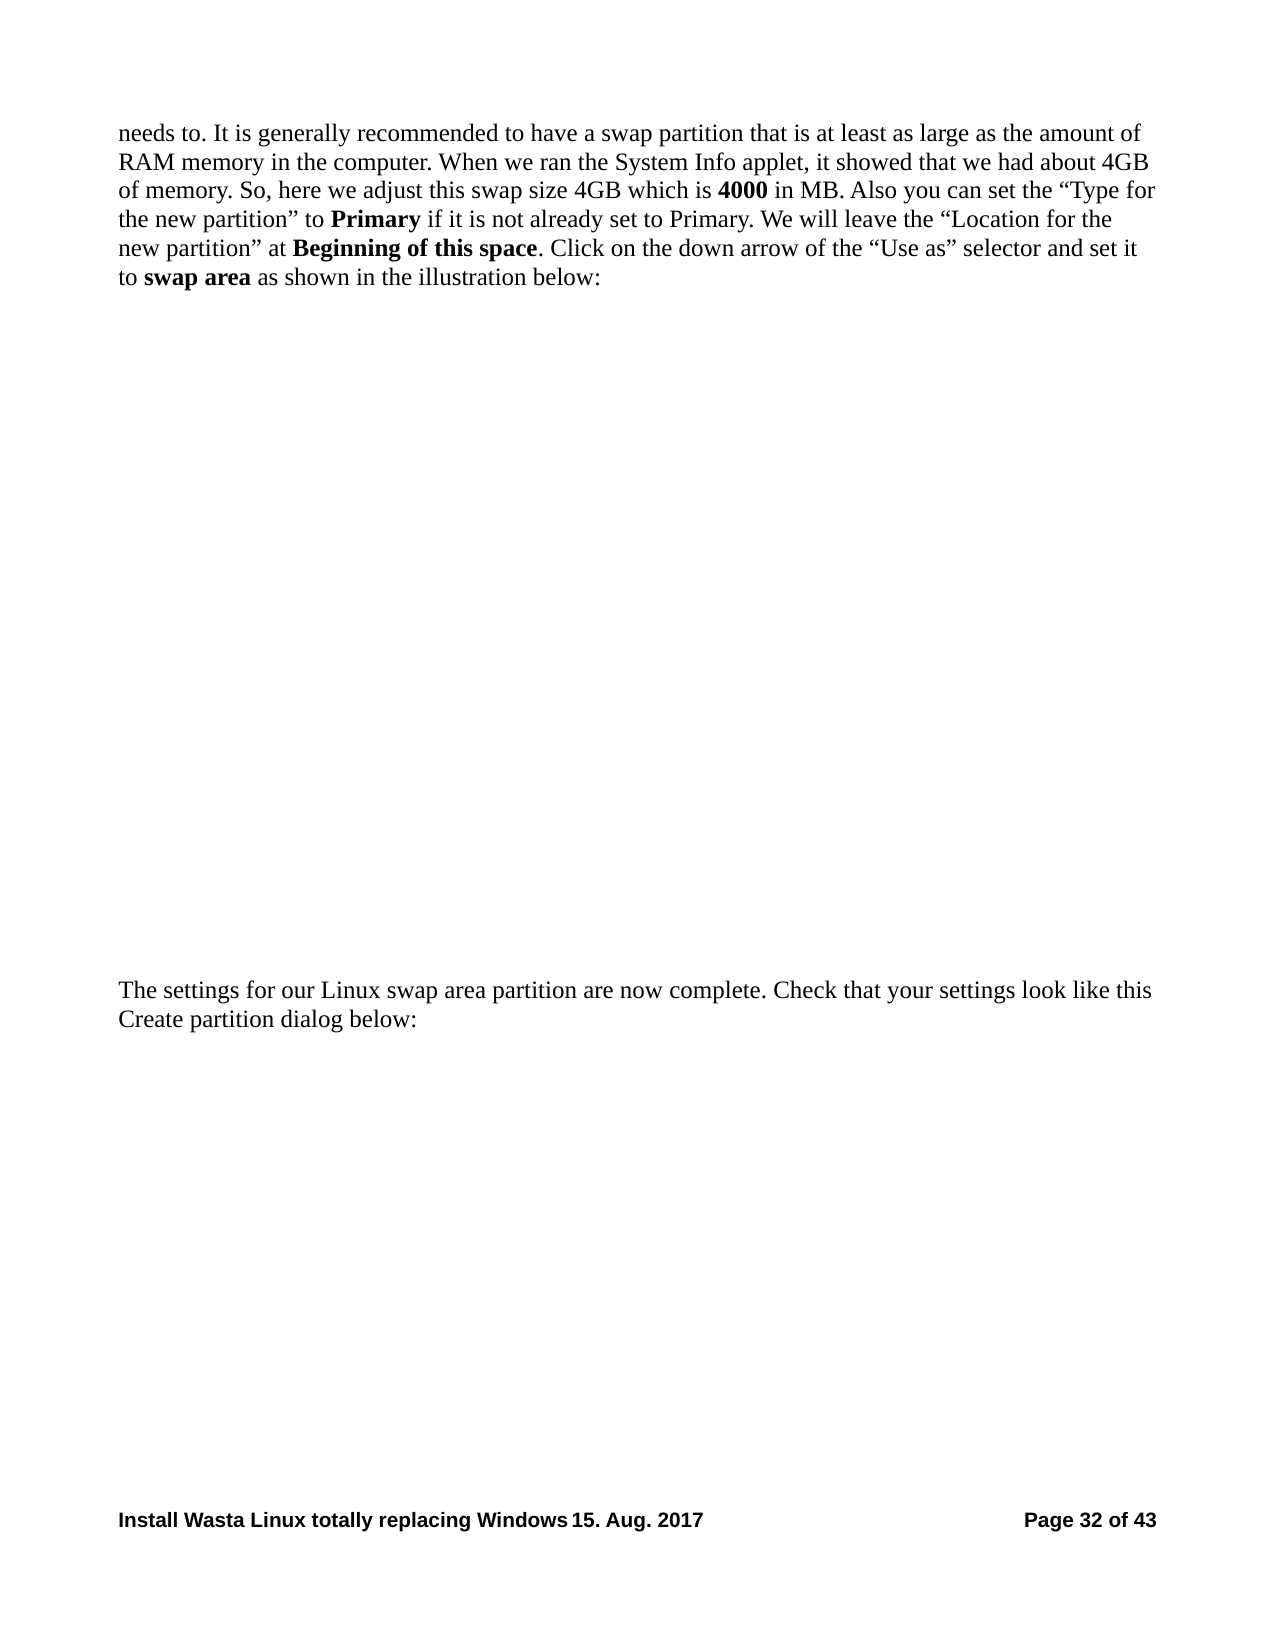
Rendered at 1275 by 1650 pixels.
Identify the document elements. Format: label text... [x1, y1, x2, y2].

text needs to. It is generally recommended to have a swap partition that is at least as large as the amount of RAM memory in the computer. When we ran the System Info applet, it showed that we had about 4GB of memory. So, here we adjust this swap size 4GB which is 4000 in MB. Also you can set the “Type for the new partition” to Primary if it is not already set to Primary. We will leave the “Location for the new partition” at Beginning of this space. Click on the down arrow of the “Use as” selector and set it to swap area as shown in the illustration below: [118, 118, 1157, 291]
text The settings for our Linux swap area partition are now complete. Check that your settings look like this Create partition dialog below: [118, 976, 1157, 1033]
